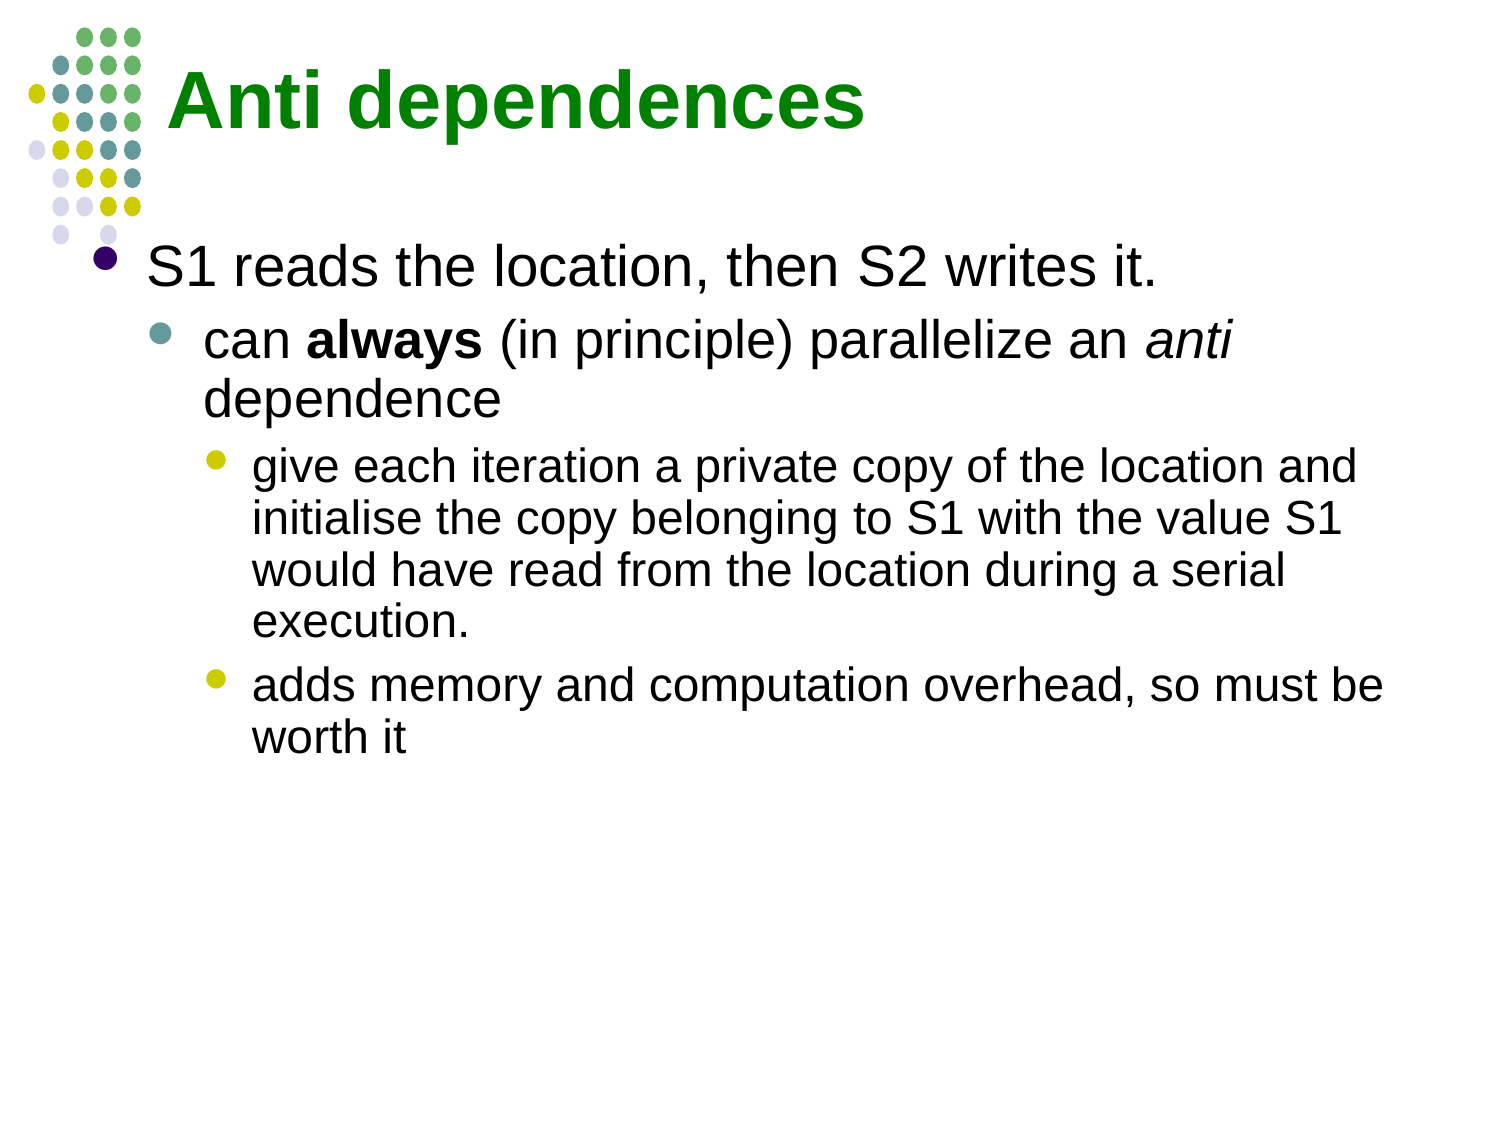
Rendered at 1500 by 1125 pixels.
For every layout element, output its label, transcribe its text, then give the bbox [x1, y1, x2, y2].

title Anti dependences [151, 40, 1390, 176]
list S1 reads the location, then S2 writes it. can always (in principle) parallelize an anti dependence give each iteration a private copy of the location and initialise the copy belonging to S1 with the value S1 would have read from the location during a serial execution. adds memory and computation overhead, so must be worth it [75, 228, 1426, 1006]
